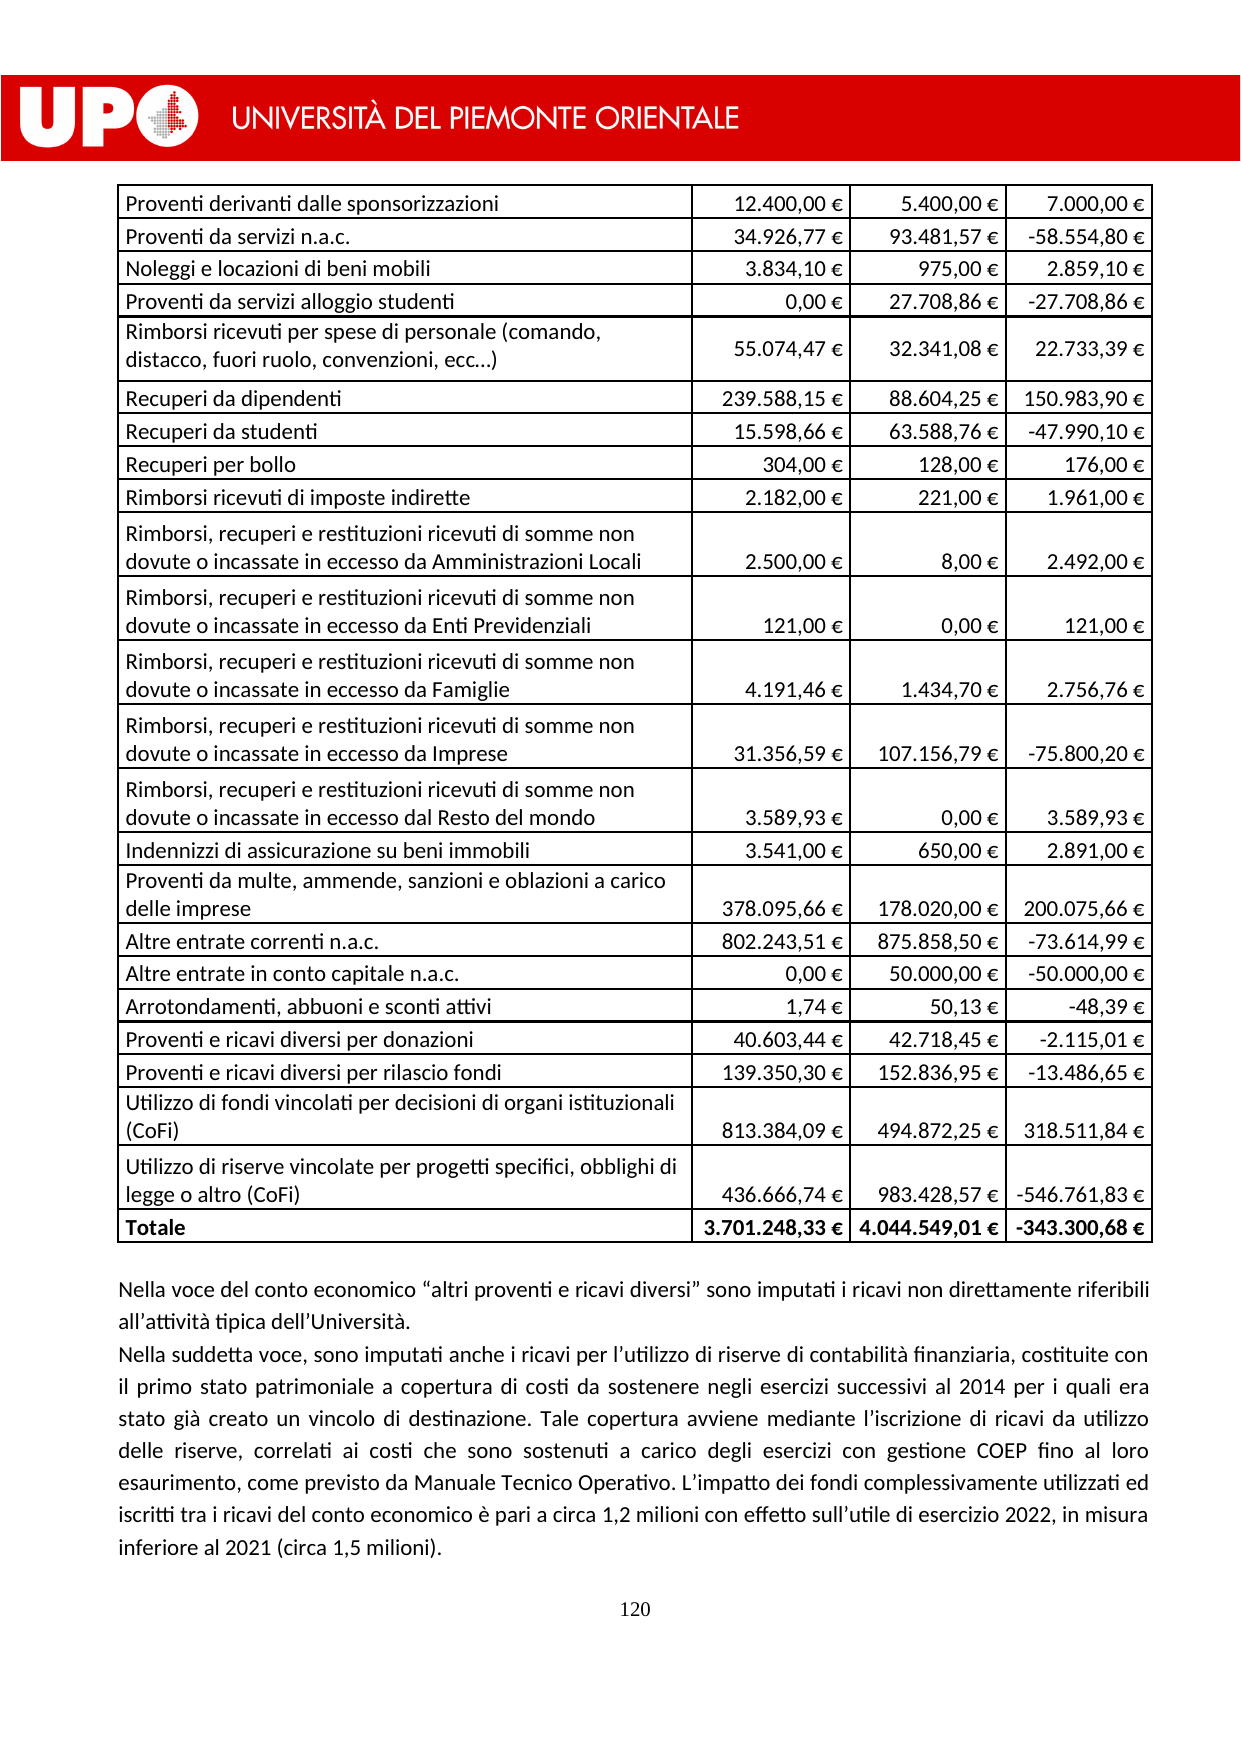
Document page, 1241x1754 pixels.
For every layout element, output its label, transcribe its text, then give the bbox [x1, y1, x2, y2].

table_cell Rimborsi, recuperi e restituzioni ricevuti di somme non dovute o incassate in eccesso da Amministrazioni Locali [119, 513, 691, 575]
table_cell Recuperi per bollo [119, 447, 691, 478]
table_cell Utilizzo di fondi vincolati per decisioni di organi istituzionali (CoFi) [119, 1088, 691, 1144]
table_cell Proventi da servizi alloggio studenti [119, 285, 691, 315]
table_cell 318.511,84 € [1007, 1088, 1151, 1144]
table_cell 12.400,00 € [693, 186, 849, 217]
table_cell 27.708,86 € [851, 285, 1005, 315]
table_cell 55.074,47 € [693, 318, 849, 379]
table_cell 221,00 € [851, 480, 1005, 511]
table_cell -58.554,80 € [1007, 219, 1151, 250]
table_cell 88.604,25 € [851, 382, 1005, 412]
table_cell -13.486,65 € [1007, 1055, 1151, 1086]
table_cell Altre entrate in conto capitale n.a.c. [119, 957, 691, 988]
table_cell 2.891,00 € [1007, 833, 1151, 864]
table_cell 31.356,59 € [693, 705, 849, 767]
table_cell Recuperi da studenti [119, 414, 691, 445]
table_cell 0,00 € [693, 957, 849, 988]
table_cell 2.492,00 € [1007, 513, 1151, 575]
table_cell 50,13 € [851, 990, 1005, 1020]
table_cell -343.300,68 € [1007, 1210, 1151, 1241]
table_cell 42.718,45 € [851, 1023, 1005, 1053]
table_cell 2.756,76 € [1007, 641, 1151, 703]
table_cell 1,74 € [693, 990, 849, 1020]
table_cell 802.243,51 € [693, 924, 849, 955]
table_cell 50.000,00 € [851, 957, 1005, 988]
table_cell Rimborsi, recuperi e restituzioni ricevuti di somme non dovute o incassate in eccesso da Famiglie [119, 641, 691, 703]
table_cell 378.095,66 € [693, 866, 849, 922]
table_cell 4.191,46 € [693, 641, 849, 703]
table_cell 139.350,30 € [693, 1055, 849, 1086]
table_cell 63.588,76 € [851, 414, 1005, 445]
text Nella voce del conto economico “altri proventi e ricavi diversi” sono imputati i ricavi non direttamente riferibili all’attività tipica dell’Università. [118, 1275, 1152, 1336]
table_cell Rimborsi ricevuti di imposte indirette [119, 480, 691, 511]
table_cell Rimborsi ricevuti per spese di personale (comando, distacco, fuori ruolo, convenzioni, ecc…) [119, 318, 691, 379]
table_cell 121,00 € [693, 577, 849, 639]
table_cell -50.000,00 € [1007, 957, 1151, 988]
table_cell 5.400,00 € [851, 186, 1005, 217]
table_cell 22.733,39 € [1007, 318, 1151, 379]
table_cell 239.588,15 € [693, 382, 849, 412]
table_cell 200.075,66 € [1007, 866, 1151, 922]
table_cell 7.000,00 € [1007, 186, 1151, 217]
table_cell 2.182,00 € [693, 480, 849, 511]
text Nella suddetta voce, sono imputati anche i ricavi per l’utilizzo di riserve di contabilità finanziaria, costituite con il primo stato patrimoniale a copertura di costi da sostenere negli esercizi successivi al 2014 per i quali era stato già creato un vincolo di destinazione. Tale copertura avviene mediante l’iscrizione di ricavi da utilizzo delle riserve, correlati ai costi che sono sostenuti a carico degli esercizi con gestione COEP fino al loro esaurimento, come previsto da Manuale Tecnico Operativo. L’impatto dei fondi complessivamente utilizzati ed iscritti tra i ricavi del conto economico è pari a circa 1,2 milioni con effetto sull’utile di esercizio 2022, in misura inferiore al 2021 (circa 1,5 milioni). [118, 1340, 1152, 1561]
table_cell 436.666,74 € [693, 1146, 849, 1208]
table_cell -47.990,10 € [1007, 414, 1151, 445]
table_cell 176,00 € [1007, 447, 1151, 478]
table_cell Rimborsi, recuperi e restituzioni ricevuti di somme non dovute o incassate in eccesso dal Resto del mondo [119, 769, 691, 831]
table_cell Proventi da multe, ammende, sanzioni e oblazioni a carico delle imprese [119, 866, 691, 922]
table_cell -546.761,83 € [1007, 1146, 1151, 1208]
table_cell 34.926,77 € [693, 219, 849, 250]
table_cell 2.500,00 € [693, 513, 849, 575]
table_cell Altre entrate correnti n.a.c. [119, 924, 691, 955]
table_cell 3.541,00 € [693, 833, 849, 864]
table_cell Totale [119, 1210, 691, 1241]
table_cell Arrotondamenti, abbuoni e sconti attivi [119, 990, 691, 1020]
table_cell 1.961,00 € [1007, 480, 1151, 511]
table_cell 983.428,57 € [851, 1146, 1005, 1208]
table_cell 650,00 € [851, 833, 1005, 864]
table_cell 150.983,90 € [1007, 382, 1151, 412]
table_cell 304,00 € [693, 447, 849, 478]
table_cell 107.156,79 € [851, 705, 1005, 767]
table_cell 178.020,00 € [851, 866, 1005, 922]
table_cell -2.115,01 € [1007, 1023, 1151, 1053]
table_cell 40.603,44 € [693, 1023, 849, 1053]
table_cell Proventi e ricavi diversi per rilascio fondi [119, 1055, 691, 1086]
table_cell Proventi da servizi n.a.c. [119, 219, 691, 250]
table_cell 1.434,70 € [851, 641, 1005, 703]
table_cell 32.341,08 € [851, 318, 1005, 379]
table_cell 3.701.248,33 € [693, 1210, 849, 1241]
table_cell Noleggi e locazioni di beni mobili [119, 252, 691, 283]
table_cell 152.836,95 € [851, 1055, 1005, 1086]
table_cell Recuperi da dipendenti [119, 382, 691, 412]
table_cell Rimborsi, recuperi e restituzioni ricevuti di somme non dovute o incassate in eccesso da Imprese [119, 705, 691, 767]
table_cell -75.800,20 € [1007, 705, 1151, 767]
table_cell 3.589,93 € [1007, 769, 1151, 831]
table_cell 494.872,25 € [851, 1088, 1005, 1144]
table_cell 813.384,09 € [693, 1088, 849, 1144]
table_cell 128,00 € [851, 447, 1005, 478]
table_cell -27.708,86 € [1007, 285, 1151, 315]
table_cell 975,00 € [851, 252, 1005, 283]
table_cell 93.481,57 € [851, 219, 1005, 250]
table_cell 0,00 € [851, 769, 1005, 831]
table_cell 3.834,10 € [693, 252, 849, 283]
table_cell 121,00 € [1007, 577, 1151, 639]
table_cell 3.589,93 € [693, 769, 849, 831]
table_cell 8,00 € [851, 513, 1005, 575]
table_cell 2.859,10 € [1007, 252, 1151, 283]
table_cell 0,00 € [693, 285, 849, 315]
table_cell 875.858,50 € [851, 924, 1005, 955]
table_cell -48,39 € [1007, 990, 1151, 1020]
table_cell Utilizzo di riserve vincolate per progetti specifici, obblighi di legge o altro (CoFi) [119, 1146, 691, 1208]
table_cell Rimborsi, recuperi e restituzioni ricevuti di somme non dovute o incassate in eccesso da Enti Previdenziali [119, 577, 691, 639]
table_cell Proventi derivanti dalle sponsorizzazioni [119, 186, 691, 217]
table_cell 0,00 € [851, 577, 1005, 639]
table_cell Proventi e ricavi diversi per donazioni [119, 1023, 691, 1053]
table_cell Indennizzi di assicurazione su beni immobili [119, 833, 691, 864]
table_cell 4.044.549,01 € [851, 1210, 1005, 1241]
table_cell 15.598,66 € [693, 414, 849, 445]
table_cell -73.614,99 € [1007, 924, 1151, 955]
